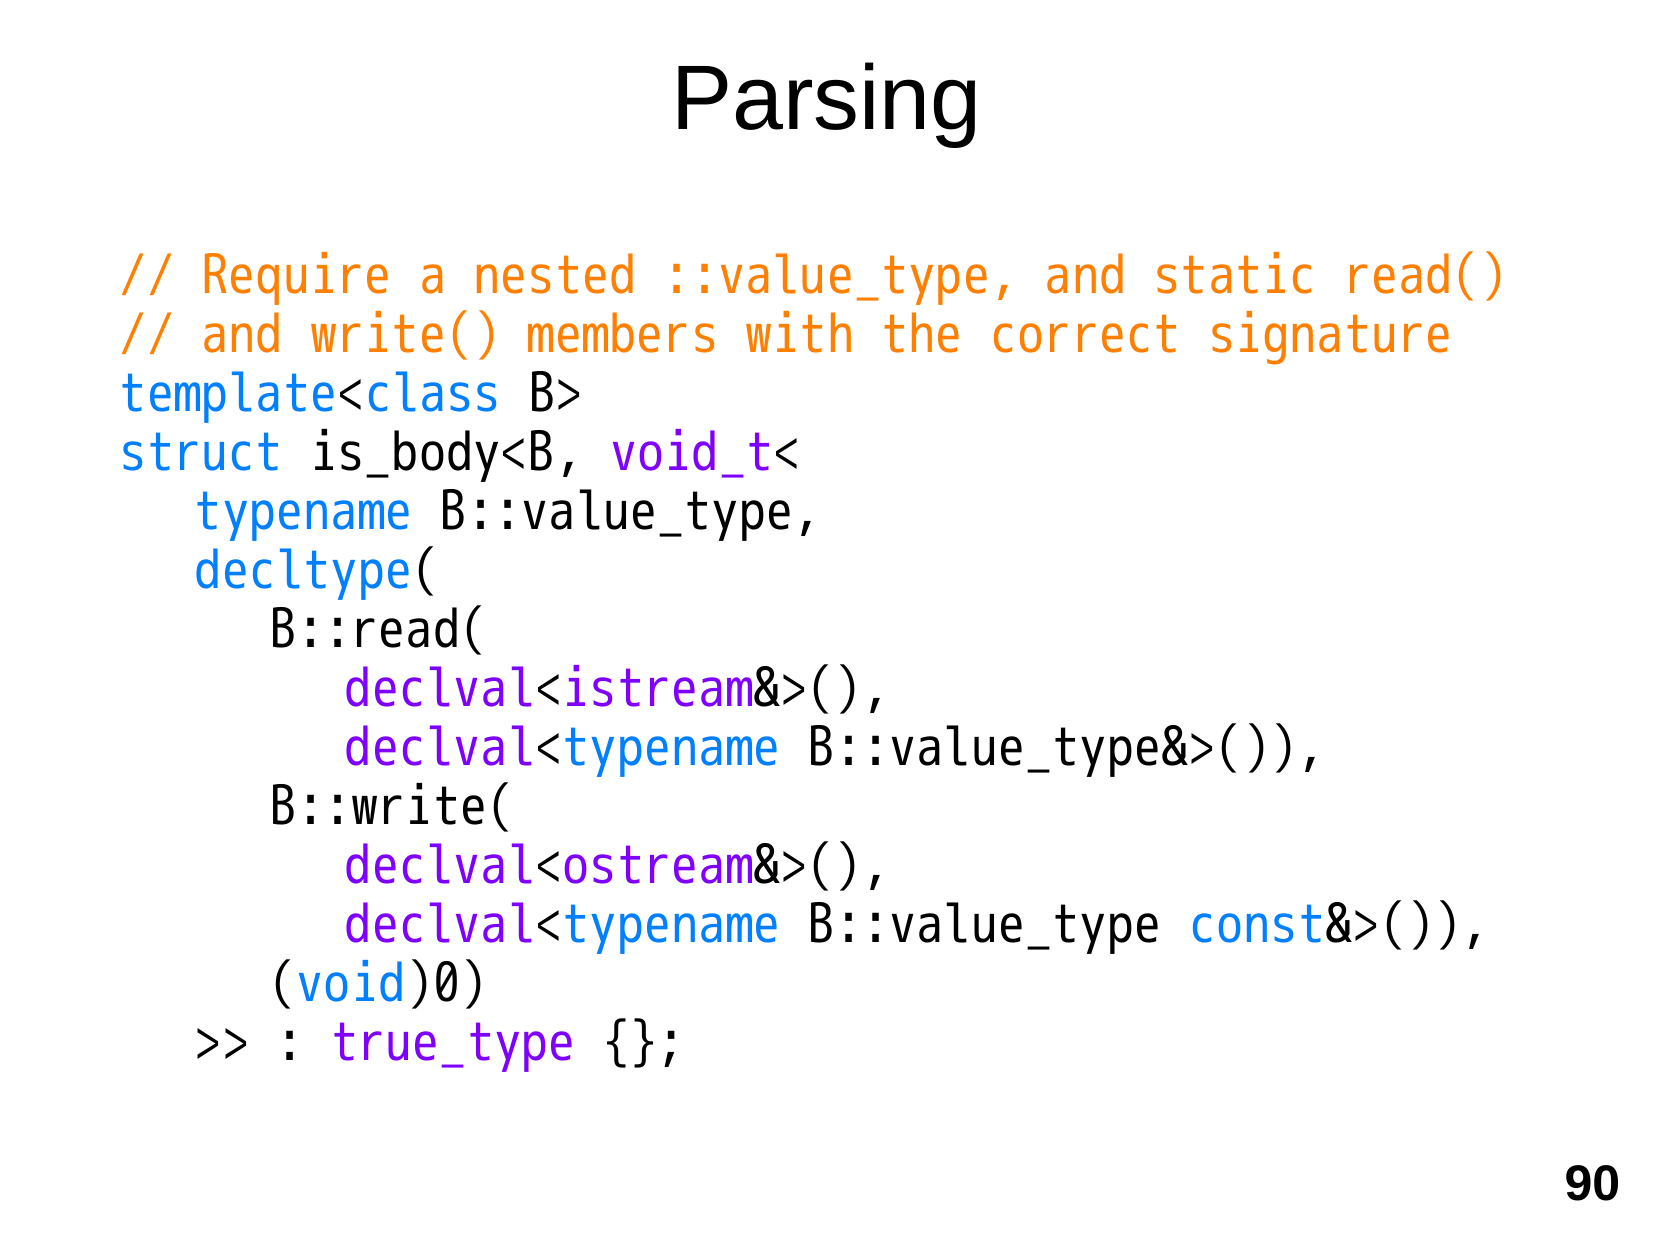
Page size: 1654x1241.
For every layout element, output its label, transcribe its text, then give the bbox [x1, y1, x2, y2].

title Parsing [82, 15, 1571, 181]
text_box // Require a nested ::value_type, and static read() // and write() members with the correct signature template<class B> struct is_body<B, void_t< typename B::value_type, decltype( B::read( declval<istream&>(), declval<typename B::value_type&>()), B::write( declval<ostream&>(), declval<typename B::value_type const&>()), (void)0) >> : true_type {}; [104, 240, 1575, 1133]
